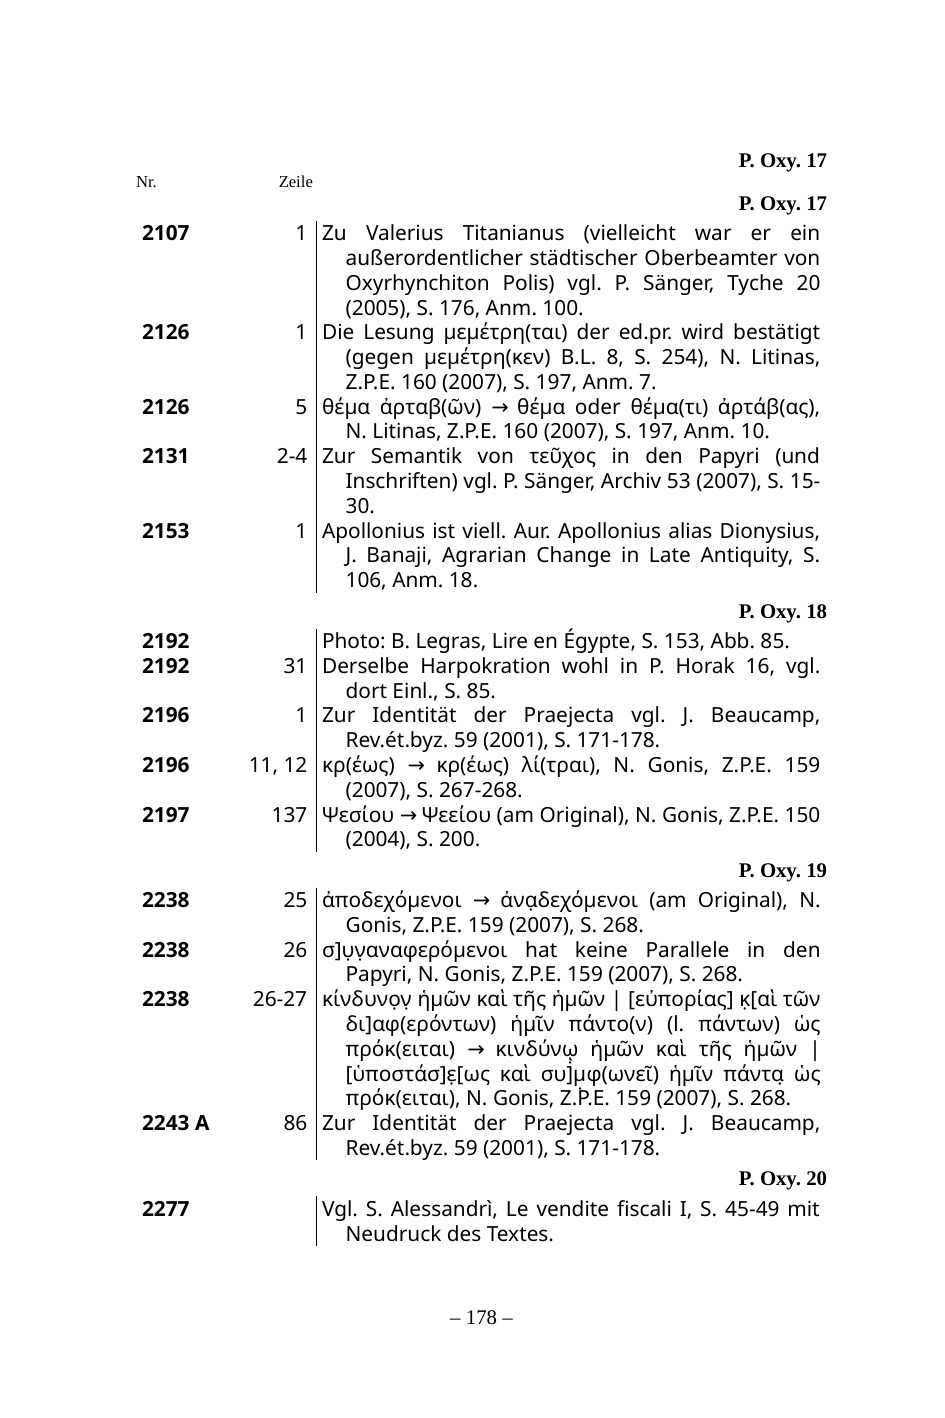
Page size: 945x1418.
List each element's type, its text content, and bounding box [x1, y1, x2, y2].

subtitle P. Oxy. 18 [136, 599, 827, 623]
table_cell 2196 [136, 703, 224, 753]
table_header 2192 [136, 629, 224, 653]
table_cell θέμα ἀρταβ(ῶν) → θέμα oder θέμα(τι) ἀρτάβ(ας), N. Litinas, Z.P.E. 160 (2007), S. 197, Anm. 10. [317, 394, 827, 444]
table_cell σ]υ̣ν̣αναφερόμενοι hat keine Parallele in den Papyri, N. Gonis, Z.P.E. 159 (2007), S. 268. [317, 937, 827, 987]
table_cell Zur Identität der Praejecta vgl. J. Beaucamp, Rev.ét.byz. 59 (2001), S. 171-178. [317, 703, 827, 753]
table_cell 1 [224, 703, 316, 753]
table_header 2107 [136, 221, 224, 320]
table_cell 2238 [136, 987, 224, 1111]
table_header 2238 [136, 888, 224, 937]
table_cell 2153 [136, 518, 224, 593]
table_cell Die Lesung μεμέτρη(ται) der ed.pr. wird bestätigt (gegen μεμέτρη(κεν) B.L. 8, S. 254), N. Litinas, Z.P.E. 160 (2007), S. 197, Anm. 7. [317, 320, 827, 394]
table_header 25 [224, 888, 316, 937]
table_cell 2243 A [136, 1111, 224, 1160]
subtitle P. Oxy. 20 [136, 1166, 827, 1190]
table_cell 2126 [136, 394, 224, 444]
subtitle P. Oxy. 19 [136, 858, 827, 882]
table_header [224, 629, 316, 653]
table_cell Zur Semantik von τεῦχος in den Papyri (und Inschriften) vgl. P. Sänger, Archiv 53 (2007), S. 15-30. [317, 444, 827, 518]
table_cell 2131 [136, 444, 224, 518]
table_header Vgl. S. Alessandrì, Le vendite fiscali I, S. 45-49 mit Neudruck des Textes. [317, 1196, 827, 1246]
table_cell κίνδυνο̣ν̣ ἡμῶν καὶ τῆς ἡμῶν | [εὐπορίας] κ̣[αὶ τῶν δι]αφ(ερόντων) ἡμῖν πάντο(ν) (l. πάντων) ὡς πρόκ(ειται) → κινδύνῳ̣ ἡμῶν καὶ τῆς ἡμῶν | [ὑποστάσ]ε̣[ως καὶ συ]μ̣φ(ωνεῖ) ἡμῖν πάντα̣ ὡς πρόκ(ειται), N. Gonis, Z.P.E. 159 (2007), S. 268. [317, 987, 827, 1111]
table_cell 137 [224, 802, 316, 852]
table_header 1 [224, 221, 316, 320]
table_header ἀποδεχόμενοι → ἀνα̣δεχόμενοι (am Original), N. Gonis, Z.P.E. 159 (2007), S. 268. [317, 888, 827, 937]
table_cell 2126 [136, 320, 224, 394]
table_cell 86 [224, 1111, 316, 1160]
table_cell Ψεσίου → Ψεείου (am Original), N. Gonis, Z.P.E. 150 (2004), S. 200. [317, 802, 827, 852]
table_header Photo: B. Legras, Lire en Égypte, S. 153, Abb. 85. [317, 629, 827, 653]
table_cell Apollonius ist viell. Aur. Apollonius alias Dionysius, J. Banaji, Agrarian Change in Late Antiquity, S. 106, Anm. 18. [317, 518, 827, 593]
table_cell Zur Identität der Praejecta vgl. J. Beaucamp, Rev.ét.byz. 59 (2001), S. 171-178. [317, 1111, 827, 1160]
table_cell 11, 12 [224, 753, 316, 802]
table_header 2277 [136, 1196, 224, 1246]
table_cell 2-4 [224, 444, 316, 518]
table_cell 26 [224, 937, 316, 987]
table_cell 2192 [136, 654, 224, 703]
table_cell 26-27 [224, 987, 316, 1111]
table_cell 1 [224, 518, 316, 593]
table_cell 1 [224, 320, 316, 394]
table_cell 5 [224, 394, 316, 444]
table_cell Derselbe Harpokration wohl in P. Horak 16, vgl. dort Einl., S. 85. [317, 654, 827, 703]
table_cell 2238 [136, 937, 224, 987]
table_cell 31 [224, 654, 316, 703]
table_cell 2196 [136, 753, 224, 802]
table_cell 2197 [136, 802, 224, 852]
table_header Zu Valerius Titanianus (vielleicht war er ein außerordentlicher städtischer Oberbeamter von Oxyrhynchiton Polis) vgl. P. Sänger, Tyche 20 (2005), S. 176, Anm. 100. [317, 221, 827, 320]
subtitle P. Oxy. 17 [136, 191, 827, 215]
table_cell κρ(έως) → κρ(έως) λί(τραι), N. Gonis, Z.P.E. 159 (2007), S. 267-268. [317, 753, 827, 802]
table_header [224, 1196, 316, 1246]
